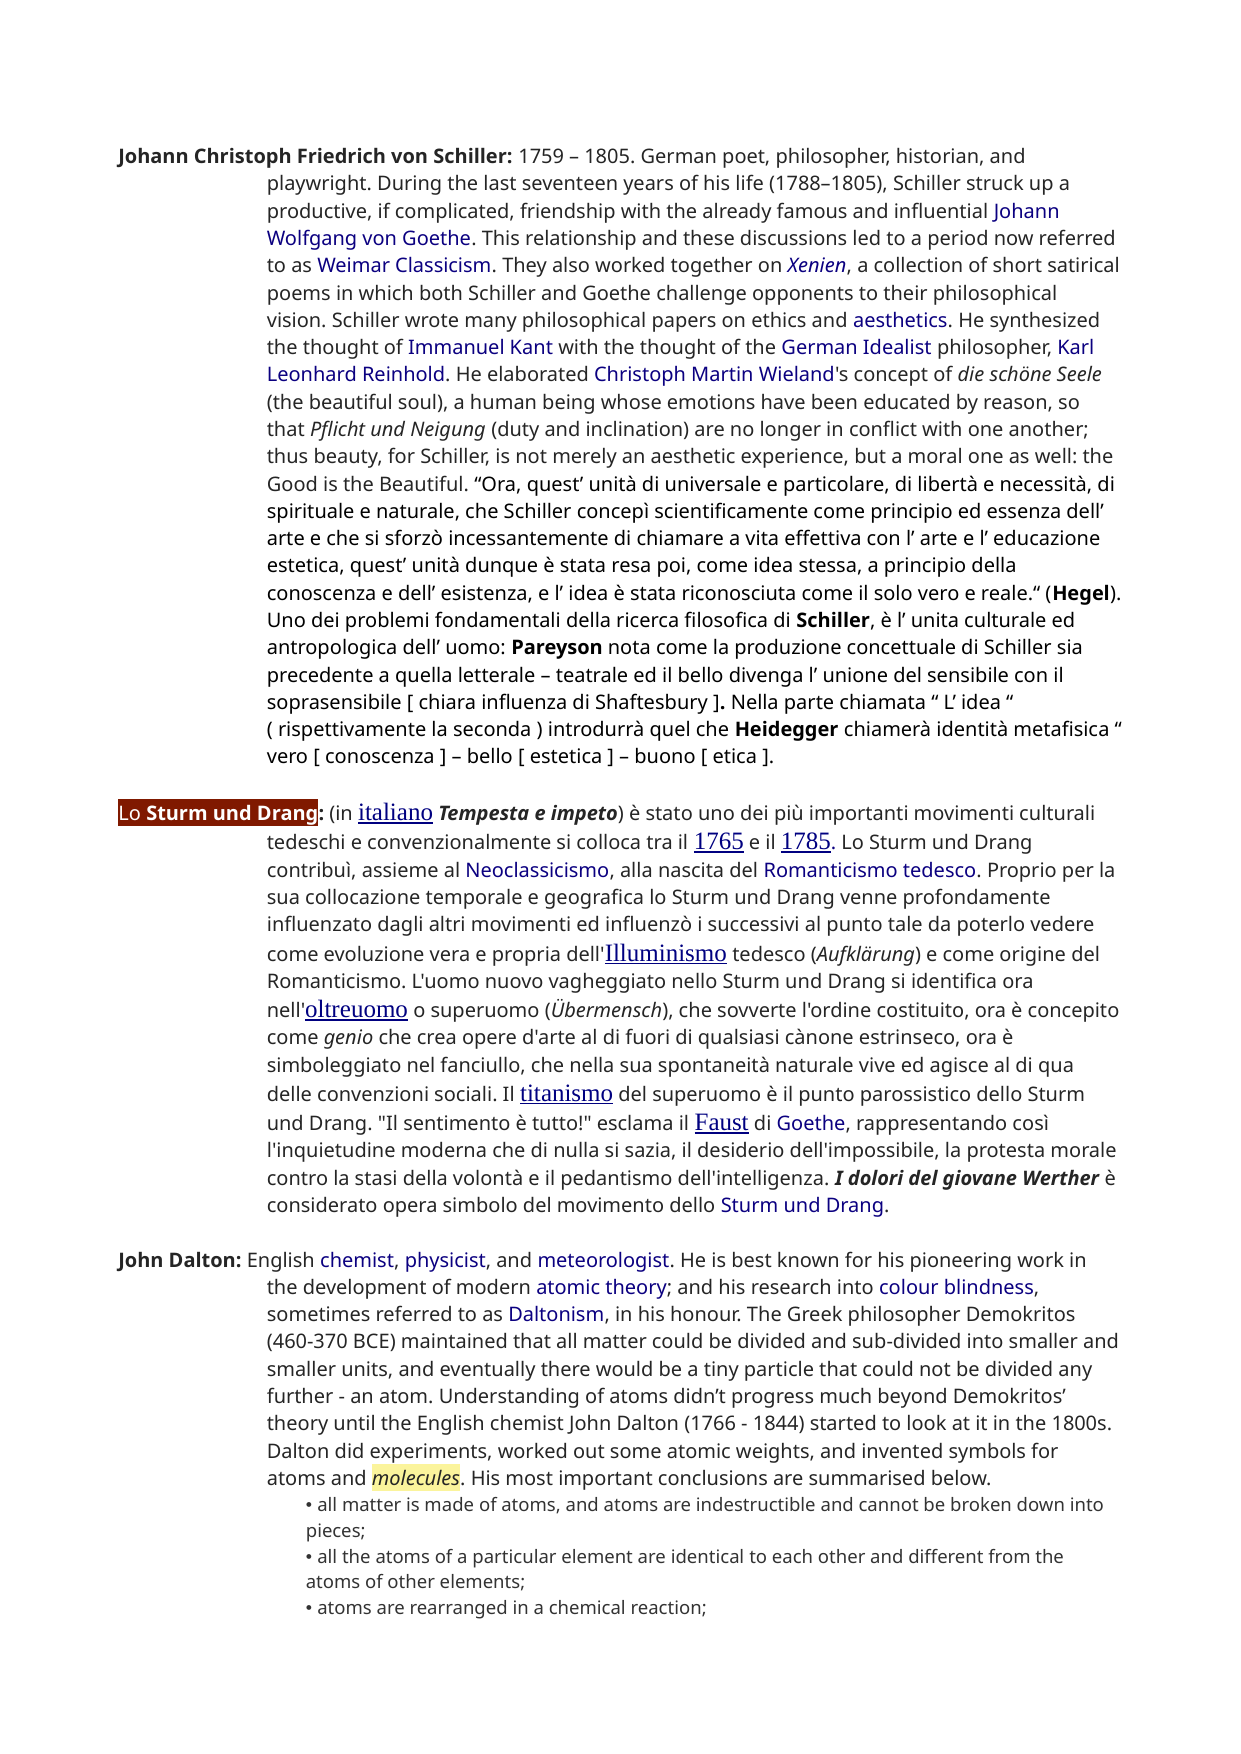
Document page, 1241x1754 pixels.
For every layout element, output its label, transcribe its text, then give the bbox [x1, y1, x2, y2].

text Lo Sturm und Drang: (in italiano Tempesta e impeto) è stato uno dei più importanti movimenti culturali tedeschi e convenzionalmente si colloca tra il 1765 e il 1785. Lo Sturm und Drang contribuì, assieme al Neoclassicismo, alla nascita del Romanticismo tedesco. Proprio per la sua collocazione temporale e geografica lo Sturm und Drang venne profondamente influenzato dagli altri movimenti ed influenzò i successivi al punto tale da poterlo vedere come evoluzione vera e propria dell'Illuminismo tedesco (Aufklärung) e come origine del Romanticismo. L'uomo nuovo vagheggiato nello Sturm und Drang si identifica ora nell'oltreuomo o superuomo (Übermensch), che sovverte l'ordine costituito, ora è concepito come genio che crea opere d'arte al di fuori di qualsiasi cànone estrinseco, ora è simboleggiato nel fanciullo, che nella sua spontaneità naturale vive ed agisce al di qua delle convenzioni sociali. Il titanismo del superuomo è il punto parossistico dello Sturm und Drang. "Il sentimento è tutto!" esclama il Faust di Goethe, rappresentando così l'inquietudine moderna che di nulla si sazia, il desiderio dell'impossibile, la protesta morale contro la stasi della volontà e il pedantismo dell'intelligenza. I dolori del giovane Werther è considerato opera simbolo del movimento dello Sturm und Drang. [118, 797, 1122, 1218]
list atoms are rearranged in a chemical reaction; [306, 1594, 1122, 1620]
list all the atoms of a particular element are identical to each other and different from the atoms of other elements; [306, 1543, 1122, 1594]
list all matter is made of atoms, and atoms are indestructible and cannot be broken down into pieces; [306, 1491, 1122, 1543]
text John Dalton: English chemist, physicist, and meteorologist. He is best known for his pioneering work in the development of modern atomic theory; and his research into colour blindness, sometimes referred to as Daltonism, in his honour. The Greek philosopher Demokritos (460-370 BCE) maintained that all matter could be divided and sub-divided into smaller and smaller units, and eventually there would be a tiny particle that could not be divided any further - an atom. Understanding of atoms didn’t progress much beyond Demokritos’ theory until the English chemist John Dalton (1766 - 1844) started to look at it in the 1800s. Dalton did experiments, worked out some atomic weights, and invented symbols for atoms and molecules. His most important conclusions are summarised below. [118, 1246, 1122, 1491]
text Johann Christoph Friedrich von Schiller: 1759 – 1805. German poet, philosopher, historian, and playwright. During the last seventeen years of his life (1788–1805), Schiller struck up a productive, if complicated, friendship with the already famous and influential Johann Wolfgang von Goethe. This relationship and these discussions led to a period now referred to as Weimar Classicism. They also worked together on Xenien, a collection of short satirical poems in which both Schiller and Goethe challenge opponents to their philosophical vision. Schiller wrote many philosophical papers on ethics and aesthetics. He synthesized the thought of Immanuel Kant with the thought of the German Idealist philosopher, Karl Leonhard Reinhold. He elaborated Christoph Martin Wieland's concept of die schöne Seele (the beautiful soul), a human being whose emotions have been educated by reason, so that Pflicht und Neigung (duty and inclination) are no longer in conflict with one another; thus beauty, for Schiller, is not merely an aesthetic experience, but a moral one as well: the Good is the Beautiful. “Ora, quest’ unità di universale e particolare, di libertà e necessità, di spirituale e naturale, che Schiller concepì scientificamente come principio ed essenza dell’ arte e che si sforzò incessantemente di chiamare a vita effettiva con l’ arte e l’ educazione estetica, quest’ unità dunque è stata resa poi, come idea stessa, a principio della conoscenza e dell’ esistenza, e l’ idea è stata riconosciuta come il solo vero e reale.“ (Hegel). Uno dei problemi fondamentali della ricerca filosofica di Schiller, è l’ unita culturale ed antropologica dell’ uomo: Pareyson nota come la produzione concettuale di Schiller sia precedente a quella letterale – teatrale ed il bello divenga l’ unione del sensibile con il soprasensibile [ chiara influenza di Shaftesbury ]. Nella parte chiamata “ L’ idea “ ( rispettivamente la seconda ) introdurrà quel che Heidegger chiamerà identità metafisica “ vero [ conoscenza ] – bello [ estetica ] – buono [ etica ]. [118, 142, 1122, 770]
